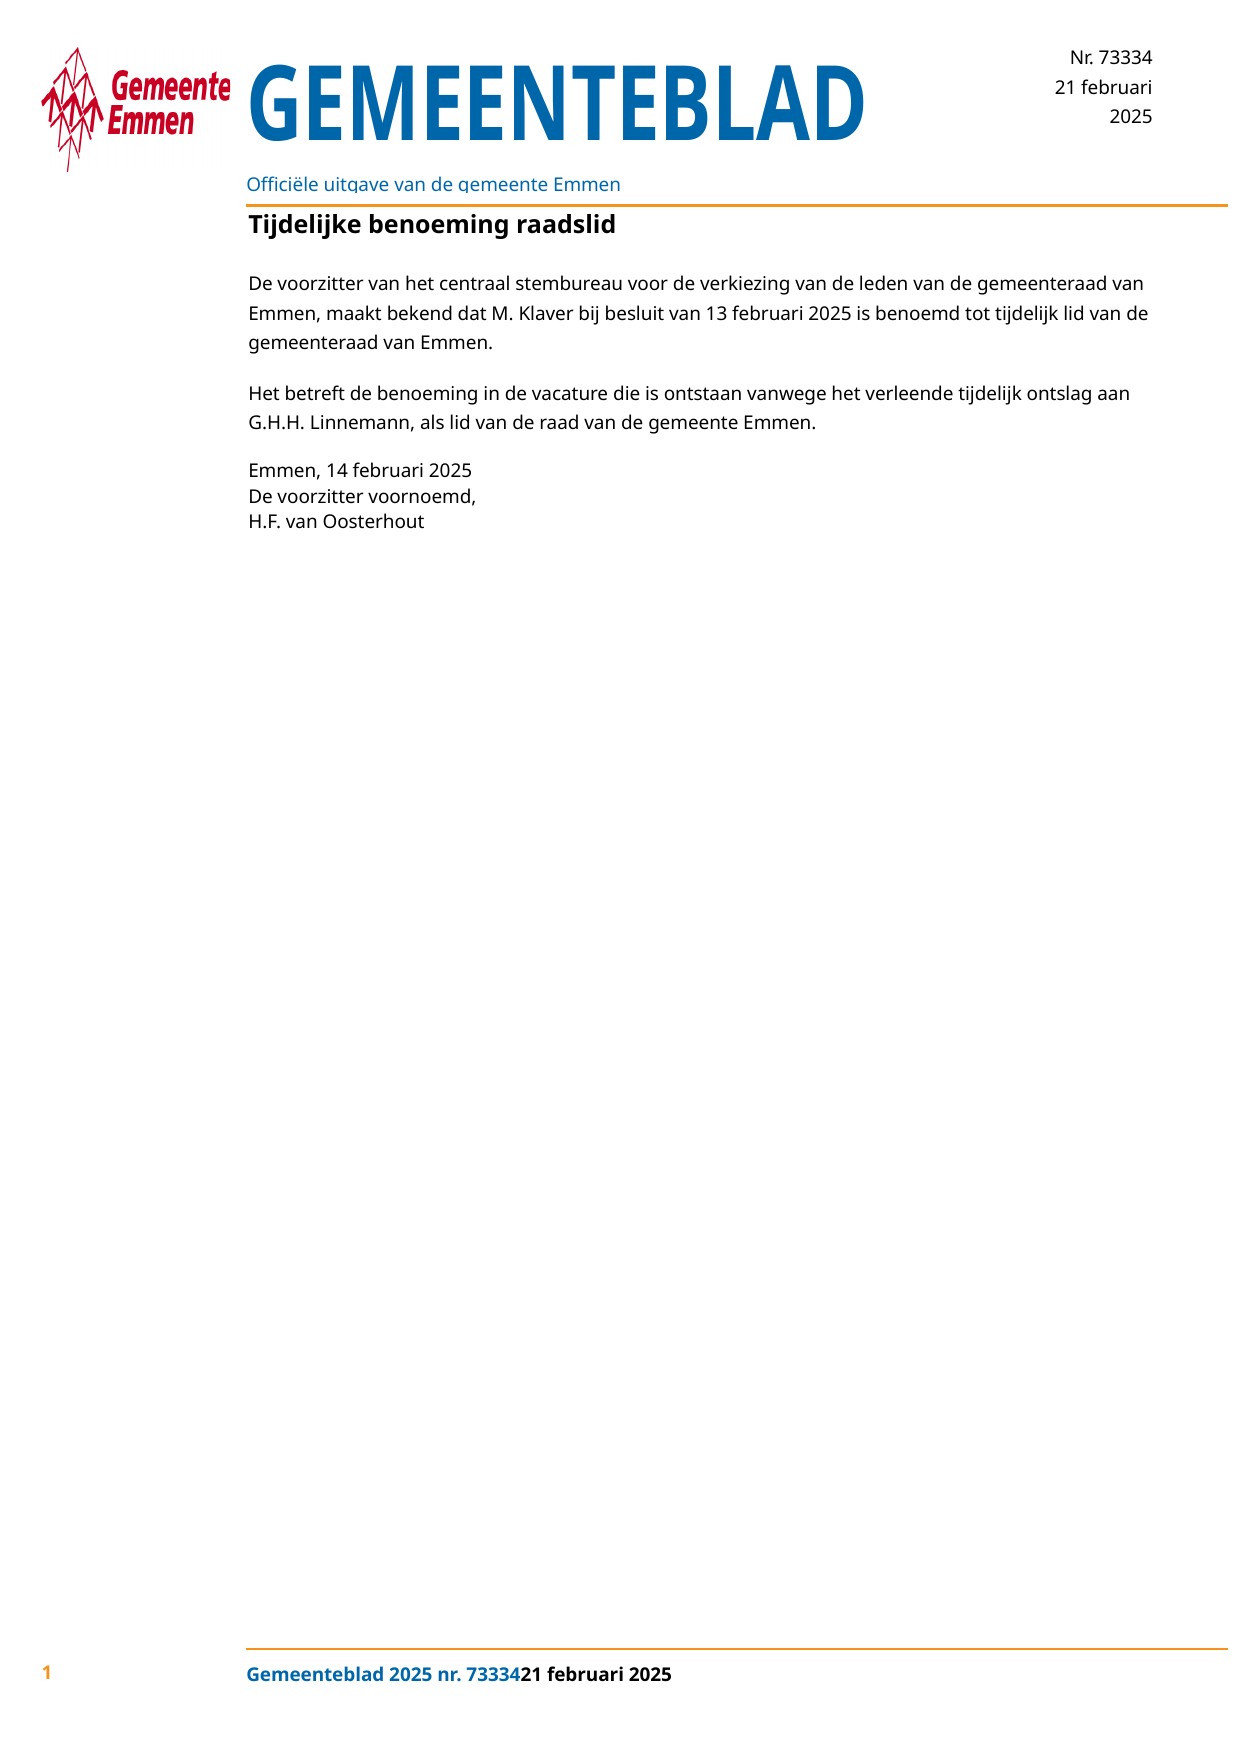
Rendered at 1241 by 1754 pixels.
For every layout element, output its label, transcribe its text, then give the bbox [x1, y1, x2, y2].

text Tijdelijke benoeming raadslid [248, 207, 1152, 241]
text H.F. van Oosterhout [248, 509, 1152, 534]
text Het betreft de benoeming in de vacature die is ontstaan vanwege het verleende tijdelijk ontslag aan G.H.H. Linnemann, als lid van de raad van de gemeente Emmen. [248, 380, 1152, 435]
text Emmen, 14 februari 2025 [248, 457, 1152, 483]
text De voorzitter voornoemd, [248, 483, 1152, 509]
picture [41, 47, 231, 172]
text De voorzitter van het centraal stembureau voor de verkiezing van de leden van de gemeenteraad van Emmen, maakt bekend dat M. Klaver bij besluit van 13 februari 2025 is benoemd tot tijdelijk lid van de gemeenteraad van Emmen. [248, 270, 1152, 355]
